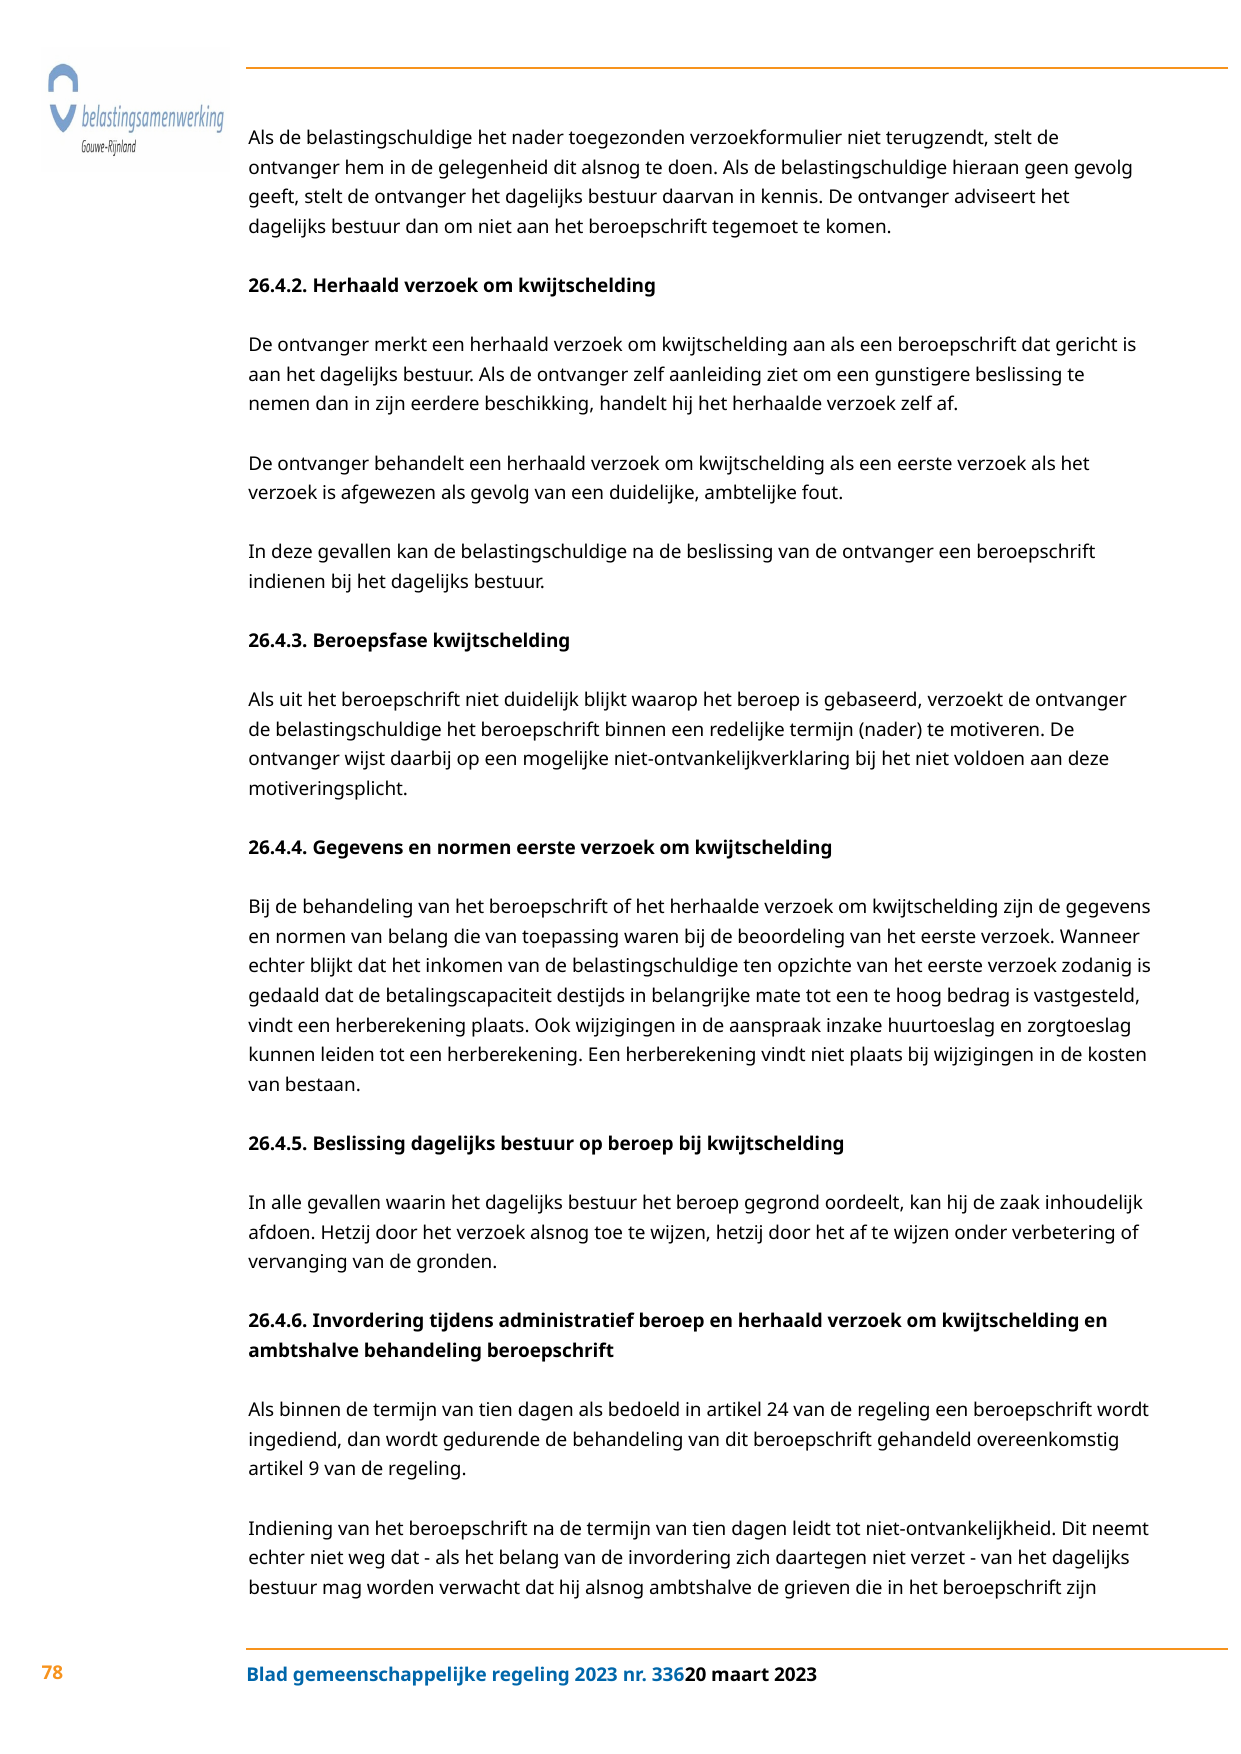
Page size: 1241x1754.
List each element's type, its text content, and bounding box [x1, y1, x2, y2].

text In alle gevallen waarin het dagelijks bestuur het beroep gegrond oordeelt, kan hij de zaak inhoudelijk afdoen. Hetzij door het verzoek alsnog toe te wijzen, hetzij door het af te wijzen onder verbetering of vervanging van de gronden. [248, 1189, 1152, 1274]
text Bij de behandeling van het beroepschrift of het herhaalde verzoek om kwijtschelding zijn de gegevens en normen van belang die van toepassing waren bij de beoordeling van het eerste verzoek. Wanneer echter blijkt dat het inkomen van de belastingschuldige ten opzichte van het eerste verzoek zodanig is gedaald dat de betalingscapaciteit destijds in belangrijke mate tot een te hoog bedrag is vastgesteld, vindt een herberekening plaats. Ook wijzigingen in de aanspraak inzake huurtoeslag en zorgtoeslag kunnen leiden tot een herberekening. Een herberekening vindt niet plaats bij wijzigingen in de kosten van bestaan. [248, 893, 1152, 1097]
text De ontvanger merkt een herhaald verzoek om kwijtschelding aan als een beroepschrift dat gericht is aan het dagelijks bestuur. Als de ontvanger zelf aanleiding ziet om een gunstigere beslissing te nemen dan in zijn eerdere beschikking, handelt hij het herhaalde verzoek zelf af. [248, 331, 1152, 416]
text Indiening van het beroepschrift na de termijn van tien dagen leidt tot niet-ontvankelijkheid. Dit neemt echter niet weg dat - als het belang van de invordering zich daartegen niet verzet - van het dagelijks bestuur mag worden verwacht dat hij alsnog ambtshalve de grieven die in het beroepschrift zijn [248, 1515, 1152, 1600]
text De ontvanger behandelt een herhaald verzoek om kwijtschelding als een eerste verzoek als het verzoek is afgewezen als gevolg van een duidelijke, ambtelijke fout. [248, 450, 1152, 505]
text In deze gevallen kan de belastingschuldige na de beslissing van de ontvanger een beroepschrift indienen bij het dagelijks bestuur. [248, 538, 1152, 594]
text 26.4.4. Gegevens en normen eerste verzoek om kwijtschelding [248, 834, 1152, 860]
text 26.4.6. Invordering tijdens administratief beroep en herhaald verzoek om kwijtschelding en ambtshalve behandeling beroepschrift [248, 1308, 1152, 1363]
text 26.4.3. Beroepsfase kwijtschelding [248, 627, 1152, 653]
text Als de belastingschuldige het nader toegezonden verzoekformulier niet terugzendt, stelt de ontvanger hem in de gelegenheid dit alsnog te doen. Als de belastingschuldige hieraan geen gevolg geeft, stelt de ontvanger het dagelijks bestuur daarvan in kennis. De ontvanger adviseert het dagelijks bestuur dan om niet aan het beroepschrift tegemoet te komen. [248, 124, 1152, 239]
text Als uit het beroepschrift niet duidelijk blijkt waarop het beroep is gebaseerd, verzoekt de ontvanger de belastingschuldige het beroepschrift binnen een redelijke termijn (nader) te motiveren. De ontvanger wijst daarbij op een mogelijke niet-ontvankelijkverklaring bij het niet voldoen aan deze motiveringsplicht. [248, 686, 1152, 801]
picture [41, 47, 231, 172]
text 26.4.2. Herhaald verzoek om kwijtschelding [248, 272, 1152, 298]
text 26.4.5. Beslissing dagelijks bestuur op beroep bij kwijtschelding [248, 1130, 1152, 1156]
text Als binnen de termijn van tien dagen als bedoeld in artikel 24 van de regeling een beroepschrift wordt ingediend, dan wordt gedurende de behandeling van dit beroepschrift gehandeld overeenkomstig artikel 9 van de regeling. [248, 1396, 1152, 1481]
